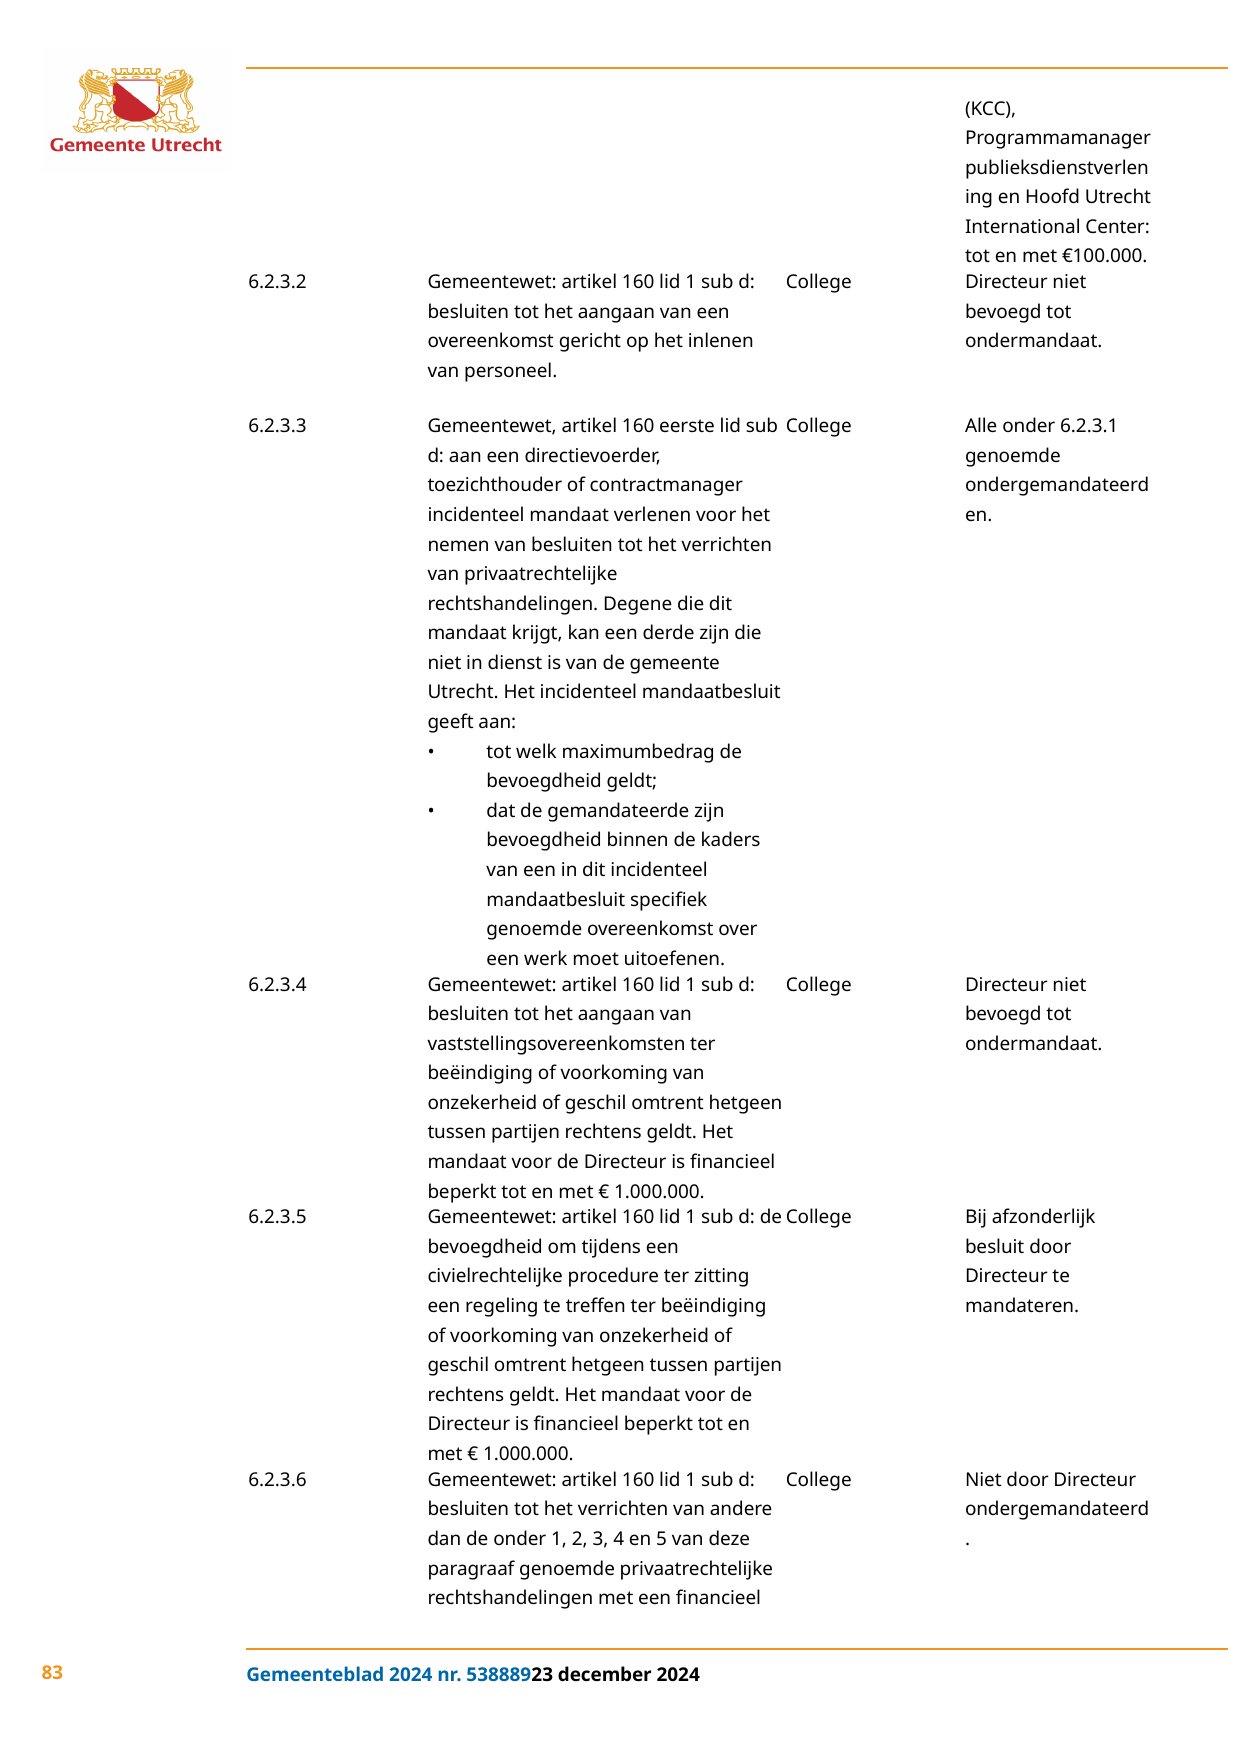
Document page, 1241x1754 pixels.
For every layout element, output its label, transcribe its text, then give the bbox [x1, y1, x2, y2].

table_cell [427, 95, 786, 268]
table_cell 6.2.3.2 [248, 269, 427, 412]
table_cell College [786, 1204, 965, 1466]
table_cell Gemeentewet, artikel 160 eerste lid sub d: aan een directievoerder, toezichthouder of contractmanager incidenteel mandaat verlenen voor het nemen van besluiten tot het verrichten van privaatrechtelijke rechtshandelingen. Degene die dit mandaat krijgt, kan een derde zijn die niet in dienst is van de gemeente Utrecht. Het incidenteel mandaatbesluit geeft aan: tot welk maximumbedrag de bevoegdheid geldt; dat de gemandateerde zijn bevoegdheid binnen de kaders van een in dit incidenteel mandaatbesluit specifiek genoemde overeenkomst over een werk moet uitoefenen. [427, 413, 786, 971]
table_cell Alle onder 6.2.3.1 genoemde ondergemandateerden. [965, 413, 1152, 971]
table_cell 6.2.3.6 [248, 1466, 427, 1610]
table_cell [786, 95, 965, 268]
table_cell College [786, 1466, 965, 1610]
table_cell [248, 95, 427, 268]
table_cell College [786, 413, 965, 971]
table_cell Bij afzonderlijk besluit door Directeur te mandateren. [965, 1204, 1152, 1466]
table_cell College [786, 971, 965, 1203]
table_cell Gemeentewet: artikel 160 lid 1 sub d: de bevoegdheid om tijdens een civielrechtelijke procedure ter zitting een regeling te treffen ter beëindiging of voorkoming van onzekerheid of geschil omtrent hetgeen tussen partijen rechtens geldt. Het mandaat voor de Directeur is financieel beperkt tot en met € 1.000.000. [427, 1204, 786, 1466]
table_cell 6.2.3.5 [248, 1204, 427, 1466]
table_cell Niet door Directeur ondergemandateerd. [965, 1466, 1152, 1610]
table_cell Directeur niet bevoegd tot ondermandaat. [965, 269, 1152, 412]
table_cell Gemeentewet: artikel 160 lid 1 sub d: besluiten tot het aangaan van vaststellingsovereenkomsten ter beëindiging of voorkoming van onzekerheid of geschil omtrent hetgeen tussen partijen rechtens geldt. Het mandaat voor de Directeur is financieel beperkt tot en met € 1.000.000. [427, 971, 786, 1203]
table_cell 6.2.3.3 [248, 413, 427, 971]
table_cell Directeur niet bevoegd tot ondermandaat. [965, 971, 1152, 1203]
table_cell 6.2.3.4 [248, 971, 427, 1203]
table_cell Gemeentewet: artikel 160 lid 1 sub d: besluiten tot het aangaan van een overeenkomst gericht op het inlenen van personeel. [427, 269, 786, 412]
table_cell (KCC), Programmamanager publieksdienstverlening en Hoofd Utrecht International Center: tot en met €100.000. [965, 95, 1152, 268]
table_cell College [786, 269, 965, 412]
picture [41, 47, 231, 172]
table_cell Gemeentewet: artikel 160 lid 1 sub d: besluiten tot het verrichten van andere dan de onder 1, 2, 3, 4 en 5 van deze paragraaf genoemde privaatrechtelijke rechtshandelingen met een financieel [427, 1466, 786, 1610]
